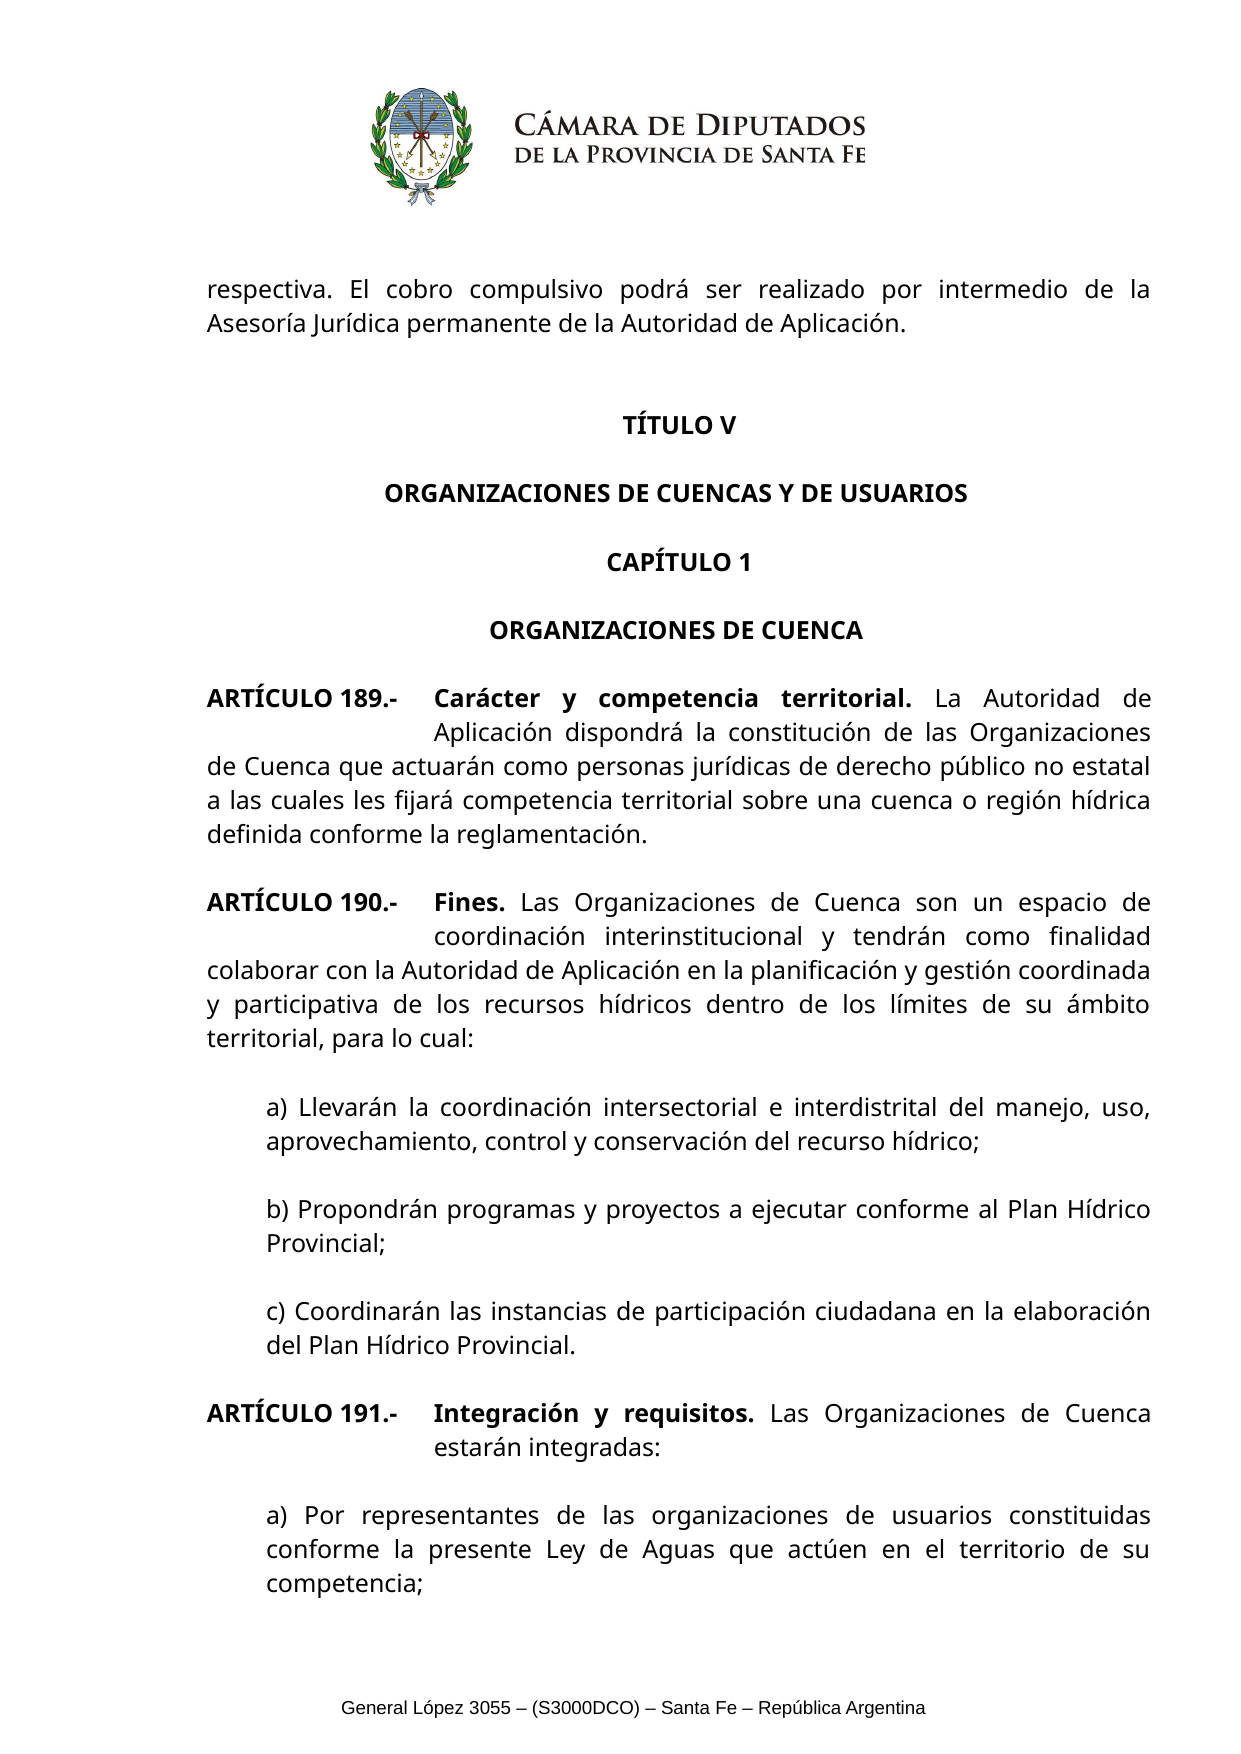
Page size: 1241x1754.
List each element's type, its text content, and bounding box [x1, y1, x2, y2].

text a) Por representantes de las organizaciones de usuarios constituidas conforme la presente Ley de Aguas que actúen en el territorio de su competencia; [266, 1498, 1152, 1600]
table_header ARTÍCULO 191.- [207, 1396, 433, 1446]
text Carácter y competencia territorial. La Autoridad de Aplicación dispondrá la constitución de las Organizaciones de Cuenca que actuarán como personas jurídicas de derecho público no estatal a las cuales les fijará competencia territorial sobre una cuenca o región hídrica definida conforme la reglamentación. [207, 680, 1152, 851]
text a) Llevarán la coordinación intersectorial e interdistrital del manejo, uso, aprovechamiento, control y conservación del recurso hídrico; [266, 1089, 1152, 1157]
text Integración y requisitos. Las Organizaciones de Cuenca estarán integradas: [207, 1396, 1152, 1464]
text b) Propondrán programas y proyectos a ejecutar conforme al Plan Hídrico Provincial; [266, 1191, 1152, 1259]
text TÍTULO V [207, 408, 1152, 442]
text respectiva. El cobro compulsivo podrá ser realizado por intermedio de la Asesoría Jurídica permanente de la Autoridad de Aplicación. [207, 272, 1152, 340]
text CAPÍTULO 1 [207, 544, 1152, 578]
text Fines. Las Organizaciones de Cuenca son un espacio de coordinación interinstitucional y tendrán como finalidad colaborar con la Autoridad de Aplicación en la planificación y gestión coordinada y participativa de los recursos hídricos dentro de los límites de su ámbito territorial, para lo cual: [207, 885, 1152, 1055]
text ORGANIZACIONES DE CUENCA [207, 612, 1152, 646]
picture [370, 88, 866, 210]
table_header ARTÍCULO 190.- [207, 885, 433, 935]
text c) Coordinarán las instancias de participación ciudadana en la elaboración del Plan Hídrico Provincial. [266, 1293, 1152, 1362]
table_header ARTÍCULO 189.- [207, 680, 433, 731]
text ORGANIZACIONES DE CUENCAS Y DE USUARIOS [207, 476, 1152, 510]
